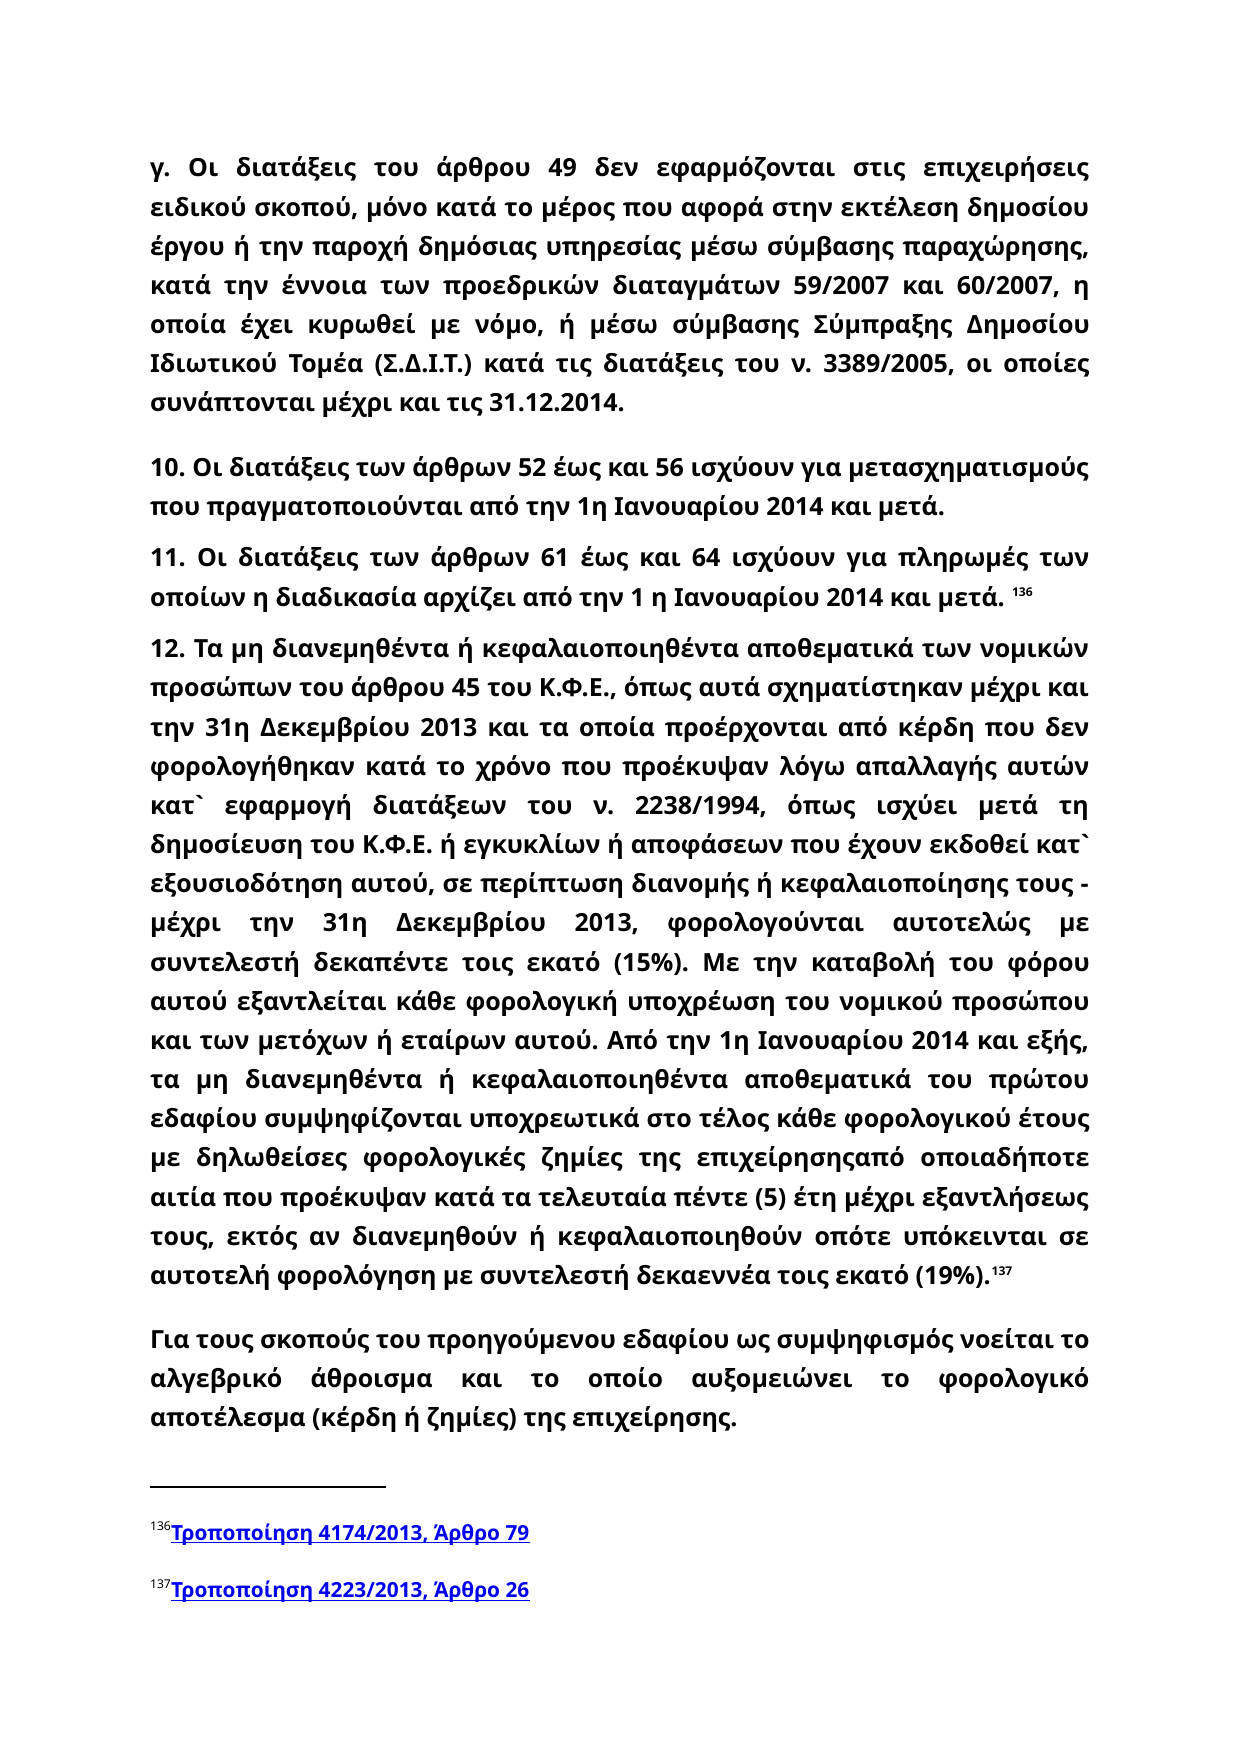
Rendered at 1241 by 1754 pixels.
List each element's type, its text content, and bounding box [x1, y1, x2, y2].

text Τροποποίηση 4223/2013, Άρθρο 26 [150, 1576, 1090, 1604]
text 10. Οι διατάξεις των άρθρων 52 έως και 56 ισχύουν για μετασχηματισμούς που πραγματοποιούνται από την 1η Ιανουαρίου 2014 και μετά. [150, 449, 1090, 522]
text 12. Τα μη διανεμηθέντα ή κεφαλαιοποιηθέντα αποθεματικά των νομικών προσώπων του άρθρου 45 του Κ.Φ.Ε., όπως αυτά σχηματίστηκαν μέχρι και την 31η Δεκεμβρίου 2013 και τα οποία προέρχονται από κέρδη που δεν φορολογήθηκαν κατά το χρόνο που προέκυψαν λόγω απαλλαγής αυτών κατ` εφαρμογή διατάξεων του ν. 2238/1994, όπως ισχύει μετά τη δημοσίευση του Κ.Φ.Ε. ή εγκυκλίων ή αποφάσεων που έχουν εκδοθεί κατ` εξουσιοδότηση αυτού, σε περίπτωση διανομής ή κεφαλαιοποίησης τους - μέχρι την 31η Δεκεμβρίου 2013, φορολογούνται αυτοτελώς με συντελεστή δεκαπέντε τοις εκατό (15%). Με την καταβολή του φόρου αυτού εξαντλείται κάθε φορολογική υποχρέωση του νομικού προσώπου και των μετόχων ή εταίρων αυτού. Από την 1η Ιανουαρίου 2014 και εξής, τα μη διανεμηθέντα ή κεφαλαιοποιηθέντα αποθεματικά του πρώτου εδαφίου συμψηφίζονται υποχρεωτικά στο τέλος κάθε φορολογικού έτους με δηλωθείσες φορολογικές ζημίες της επιχείρησηςαπό οποιαδήποτε αιτία που προέκυψαν κατά τα τελευταία πέντε (5) έτη μέχρι εξαντλήσεως τους, εκτός αν διανεμηθούν ή κεφαλαιοποιηθούν οπότε υπόκεινται σε αυτοτελή φορολόγηση με συντελεστή δεκαεννέα τοις εκατό (19%). [150, 631, 1090, 1292]
text 11. Οι διατάξεις των άρθρων 61 έως και 64 ισχύουν για πληρωμές των οποίων η διαδικασία αρχίζει από την 1 η Ιανουαρίου 2014 και μετά. [150, 540, 1090, 613]
text Για τους σκοπούς του προηγούμενου εδαφίου ως συμψηφισμός νοείται το αλγεβρικό άθροισμα και το οποίο αυξομειώνει το φορολογικό αποτέλεσμα (κέρδη ή ζημίες) της επιχείρησης. [150, 1322, 1090, 1434]
text Τροποποίηση 4174/2013, Άρθρο 79 [150, 1518, 1090, 1546]
text γ. Οι διατάξεις του άρθρου 49 δεν εφαρμόζονται στις επιχειρήσεις ειδικού σκοπού, μόνο κατά το μέρος που αφορά στην εκτέλεση δημοσίου έργου ή την παροχή δημόσιας υπηρεσίας μέσω σύμβασης παραχώρησης, κατά την έννοια των προεδρικών διαταγμάτων 59/2007 και 60/2007, η οποία έχει κυρωθεί με νόμο, ή μέσω σύμβασης Σύμπραξης Δημοσίου Ιδιωτικού Τομέα (Σ.Δ.Ι.Τ.) κατά τις διατάξεις του ν. 3389/2005, οι οποίες συνάπτονται μέχρι και τις 31.12.2014. [150, 150, 1090, 419]
